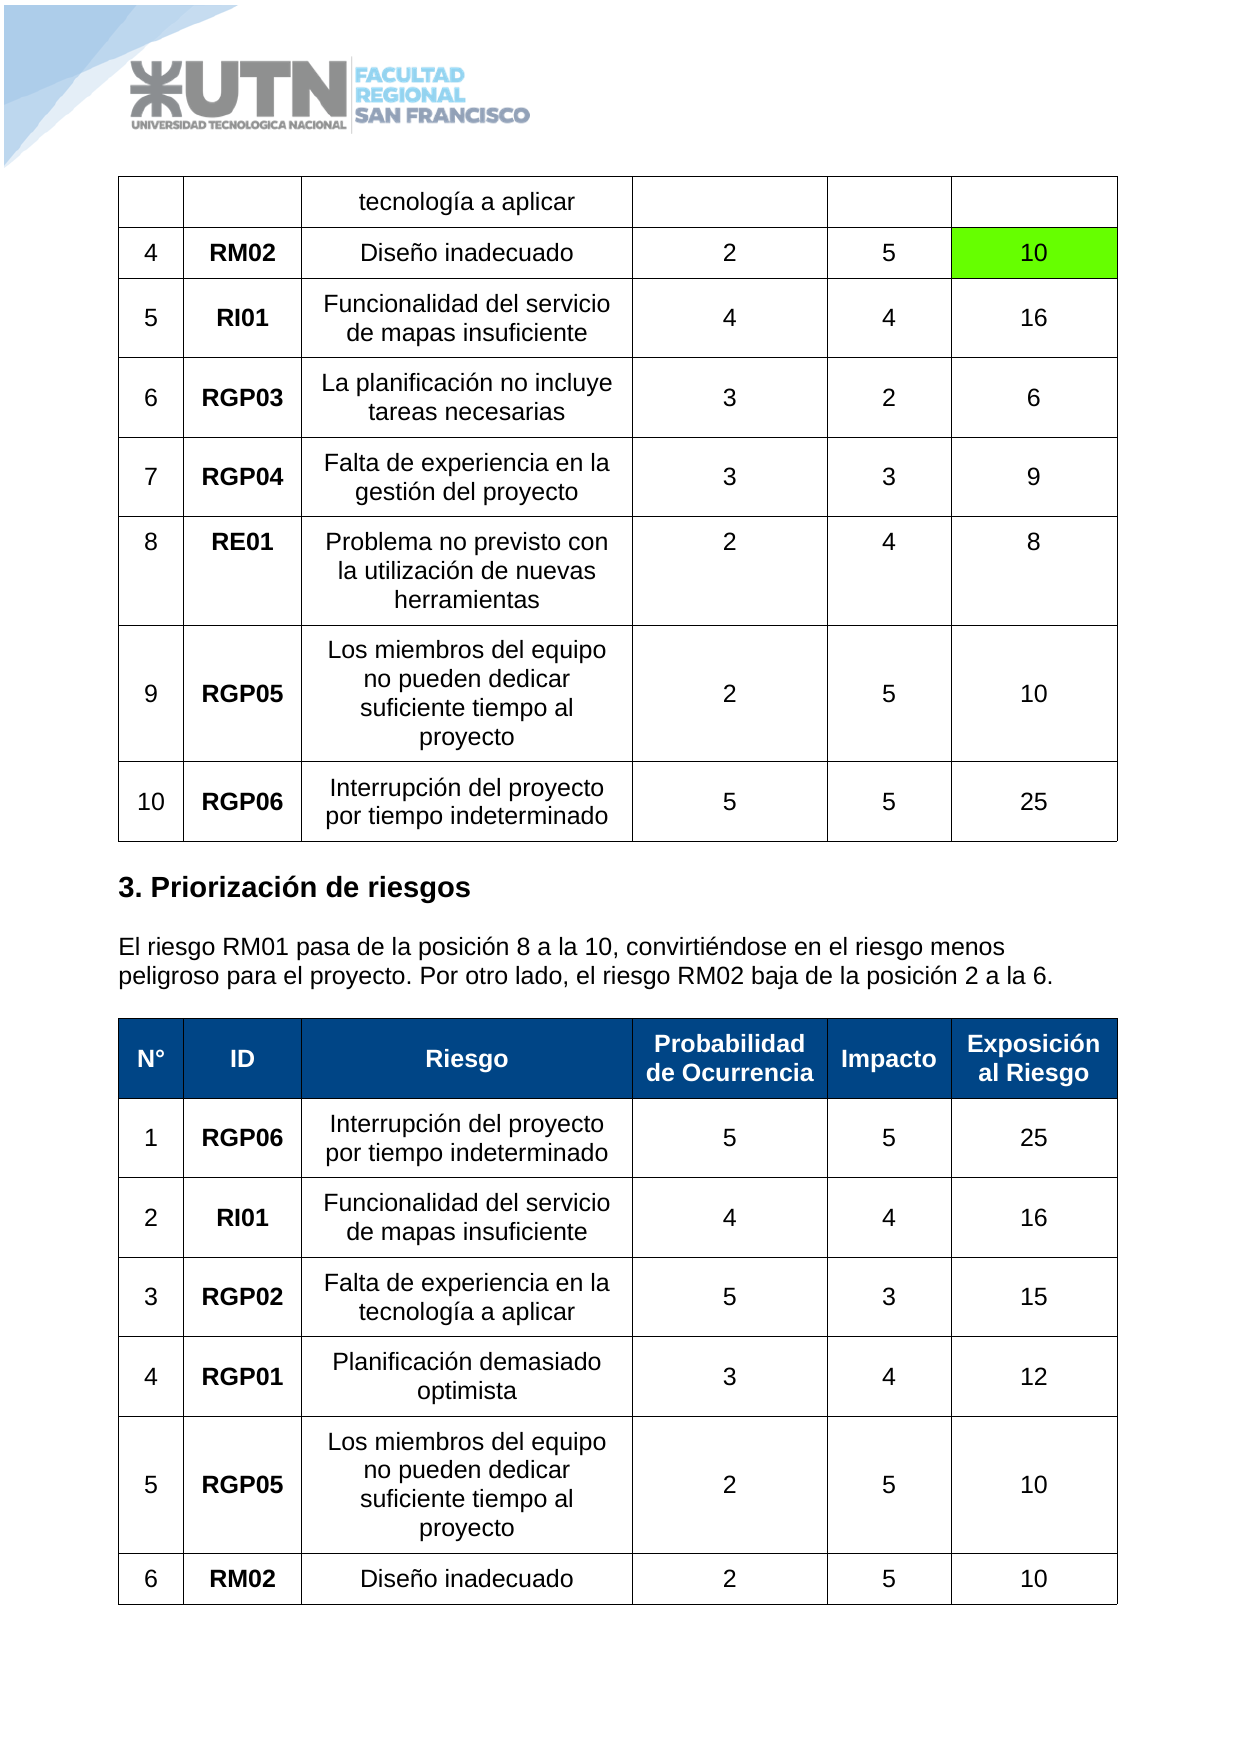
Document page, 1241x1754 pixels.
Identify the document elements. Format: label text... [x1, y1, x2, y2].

table_cell 2 [633, 1554, 827, 1603]
table_cell Falta de experiencia en la gestión del proyecto [302, 438, 632, 516]
table_cell 3 [633, 358, 827, 437]
table_cell 16 [952, 1178, 1117, 1257]
table_cell RGP02 [184, 1258, 301, 1336]
table_cell Funcionalidad del servicio de mapas insuficiente [302, 279, 632, 357]
table_cell 3 [119, 1258, 183, 1336]
table_cell 6 [119, 1554, 183, 1603]
table_cell 5 [828, 626, 951, 761]
table_cell 5 [119, 1417, 183, 1553]
table_cell 2 [119, 1178, 183, 1257]
text El riesgo RM01 pasa de la posición 8 a la 10, convirtiéndose en el riesgo menos peligroso para el proyecto. Por otro lado, el riesgo RM02 baja de la posición 2 a la 6. [118, 932, 1110, 989]
table_cell Interrupción del proyecto por tiempo indeterminado [302, 762, 632, 841]
table_cell [828, 177, 951, 227]
table_header Riesgo [302, 1019, 632, 1098]
table_cell 25 [952, 1099, 1117, 1177]
table_cell RGP01 [184, 1337, 301, 1416]
table_cell 2 [633, 517, 827, 624]
table_header Impacto [828, 1019, 951, 1098]
table_cell 5 [633, 1099, 827, 1177]
table_header ID [184, 1019, 301, 1098]
table_cell RGP06 [184, 762, 301, 841]
table_cell 5 [633, 762, 827, 841]
table_cell RE01 [184, 517, 301, 624]
table_cell Diseño inadecuado [302, 228, 632, 278]
table_cell RI01 [184, 279, 301, 357]
table_cell Funcionalidad del servicio de mapas insuficiente [302, 1178, 632, 1257]
table_cell 5 [828, 1554, 951, 1603]
picture [3, 5, 532, 169]
table_cell RGP05 [184, 1417, 301, 1553]
table_cell RGP03 [184, 358, 301, 437]
table_cell 5 [828, 1417, 951, 1553]
table_cell 3 [633, 1337, 827, 1416]
table_cell [952, 177, 1117, 227]
table_cell 10 [119, 762, 183, 841]
table_cell 3 [828, 438, 951, 516]
table_cell [119, 177, 183, 227]
table_header N° [119, 1019, 183, 1098]
table_cell 4 [828, 279, 951, 357]
table_cell 4 [828, 517, 951, 624]
table_cell RGP06 [184, 1099, 301, 1177]
table_cell 10 [952, 228, 1117, 278]
table_cell 3 [828, 1258, 951, 1336]
table_cell RGP05 [184, 626, 301, 761]
table_cell Planificación demasiado optimista [302, 1337, 632, 1416]
table_cell 2 [633, 1417, 827, 1553]
table_cell 5 [828, 1099, 951, 1177]
table_cell 15 [952, 1258, 1117, 1336]
table_cell [184, 177, 301, 227]
table_cell 6 [119, 358, 183, 437]
table_cell 2 [633, 228, 827, 278]
table_cell 10 [952, 1417, 1117, 1553]
table_cell 2 [828, 358, 951, 437]
table_cell 2 [633, 626, 827, 761]
table_cell 25 [952, 762, 1117, 841]
table_header Exposición al Riesgo [952, 1019, 1117, 1098]
table_cell 5 [633, 1258, 827, 1336]
table_cell 4 [828, 1178, 951, 1257]
table_cell Falta de experiencia en la tecnología a aplicar [302, 1258, 632, 1336]
table_cell 10 [952, 1554, 1117, 1603]
table_cell 3 [633, 438, 827, 516]
table_cell 9 [119, 626, 183, 761]
table_cell Los miembros del equipo no pueden dedicar suficiente tiempo al proyecto [302, 626, 632, 761]
table_cell 4 [119, 1337, 183, 1416]
table_cell [633, 177, 827, 227]
table_cell 5 [828, 762, 951, 841]
table_cell 8 [952, 517, 1117, 624]
table_cell RI01 [184, 1178, 301, 1257]
table_cell tecnología a aplicar [302, 177, 632, 227]
table_cell Diseño inadecuado [302, 1554, 632, 1603]
table_cell 16 [952, 279, 1117, 357]
table_cell RM02 [184, 1554, 301, 1603]
table_cell 4 [828, 1337, 951, 1416]
table_cell 5 [828, 228, 951, 278]
table_header Probabilidad de Ocurrencia [633, 1019, 827, 1098]
table_cell 5 [119, 279, 183, 357]
table_cell 7 [119, 438, 183, 516]
table_cell 4 [633, 279, 827, 357]
text 3. Priorización de riesgos [118, 870, 1110, 903]
table_cell 9 [952, 438, 1117, 516]
table_cell Los miembros del equipo no pueden dedicar suficiente tiempo al proyecto [302, 1417, 632, 1553]
table_cell La planificación no incluye tareas necesarias [302, 358, 632, 437]
table_cell 10 [952, 626, 1117, 761]
table_cell 12 [952, 1337, 1117, 1416]
table_cell Interrupción del proyecto por tiempo indeterminado [302, 1099, 632, 1177]
table_cell 4 [633, 1178, 827, 1257]
table_cell 8 [119, 517, 183, 624]
table_cell Problema no previsto con la utilización de nuevas herramientas [302, 517, 632, 624]
table_cell RM02 [184, 228, 301, 278]
table_cell 6 [952, 358, 1117, 437]
table_cell 4 [119, 228, 183, 278]
table_cell RGP04 [184, 438, 301, 516]
table_cell 1 [119, 1099, 183, 1177]
